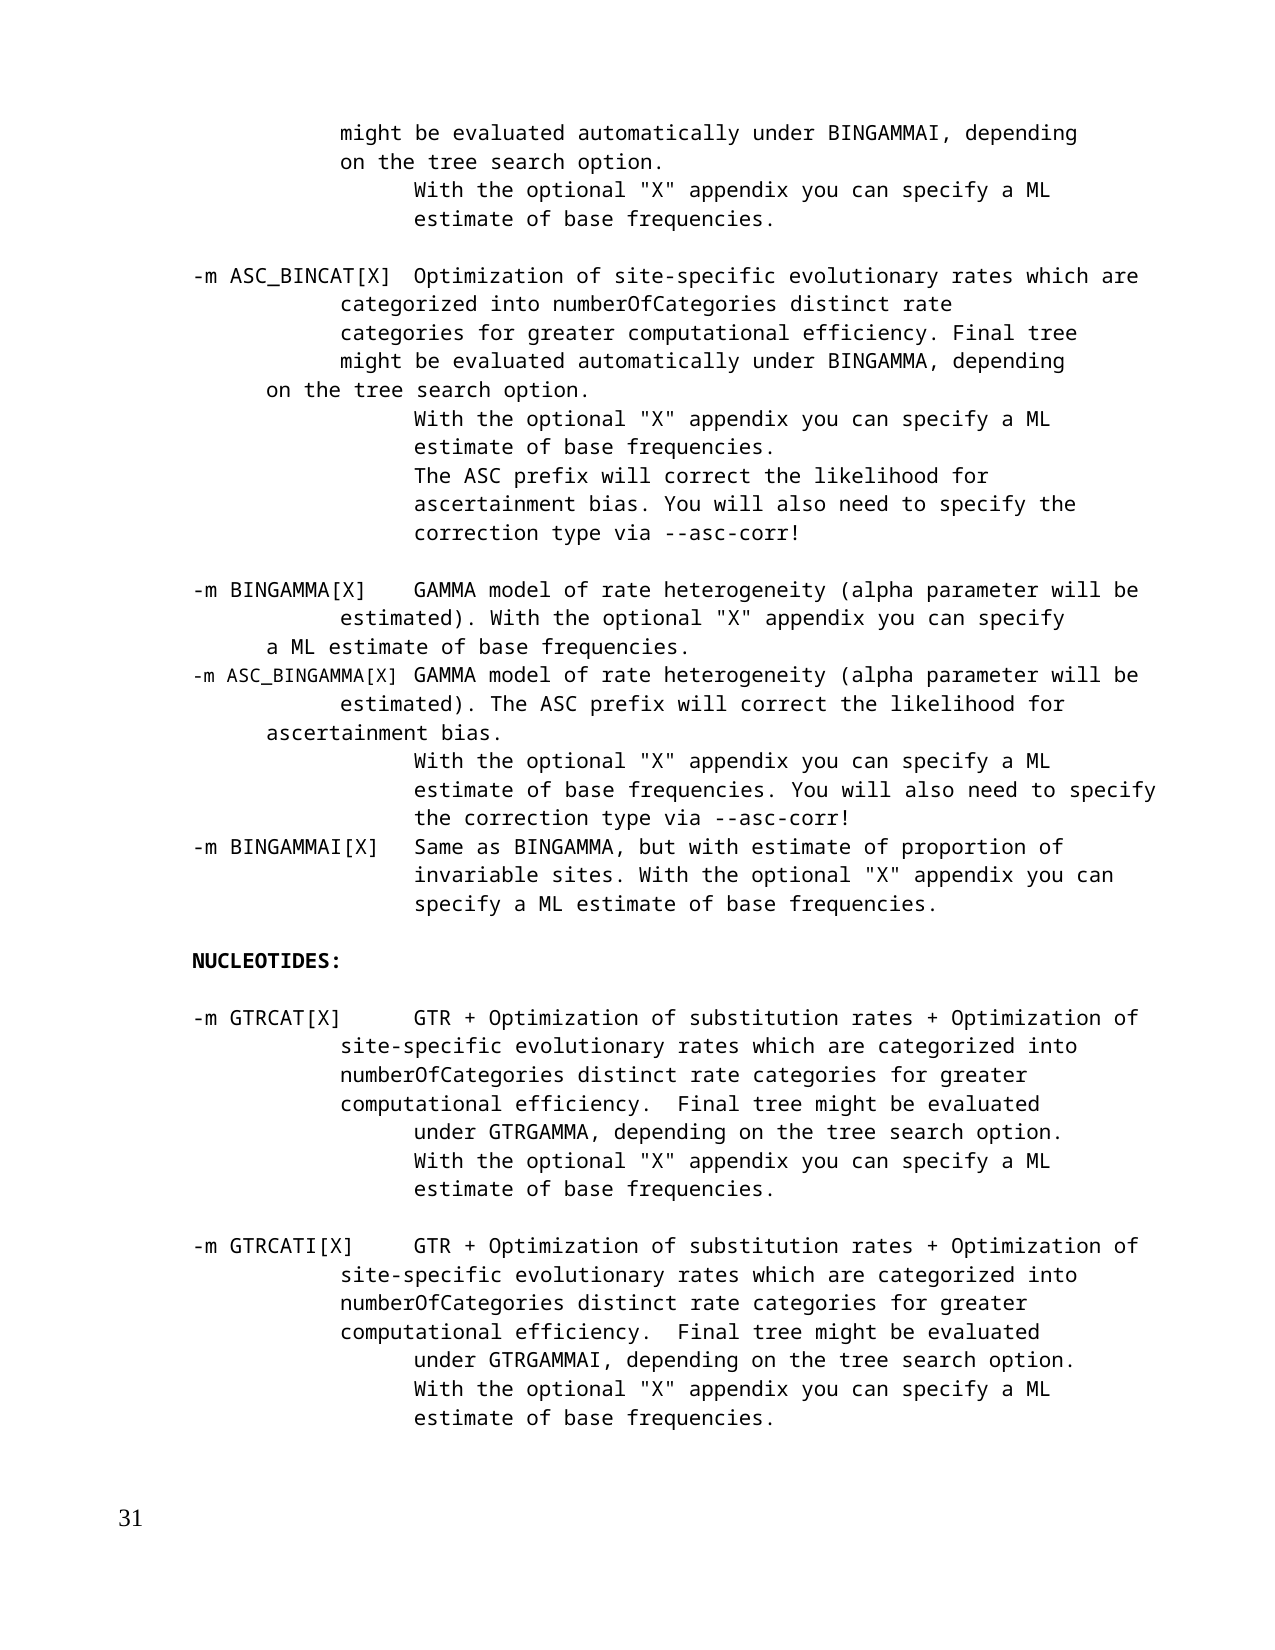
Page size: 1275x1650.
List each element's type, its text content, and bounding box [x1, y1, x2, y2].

text under GTRGAMMA, depending on the tree search option. [118, 1117, 1157, 1146]
text With the optional "X" appendix you can specify a ML estimate of base frequencies. [118, 175, 1157, 232]
text might be evaluated automatically under BINGAMMAI, depending on the tree search option. [118, 118, 1157, 175]
text -m GTRCAT[X] GTR + Optimization of substitution rates + Optimization of site-specific evolutionary rates which are categorized into numberOfCategories distinct rate categories for greater computational efficiency. Final tree might be evaluated [118, 1003, 1157, 1117]
text With the optional "X" appendix you can specify a ML estimate of base frequencies. You will also need to specify the correction type via --asc-corr! [118, 746, 1157, 832]
text -m GTRCATI[X] GTR + Optimization of substitution rates + Optimization of site-specific evolutionary rates which are categorized into numberOfCategories distinct rate categories for greater computational efficiency. Final tree might be evaluated [118, 1231, 1157, 1345]
text With the optional "X" appendix you can specify a ML estimate of base frequencies. [118, 403, 1157, 461]
text -m ASC_BINGAMMA[X] GAMMA model of rate heterogeneity (alpha parameter will be estimated). The ASC prefix will correct the likelihood for ascertainment bias. [118, 660, 1157, 746]
text -m BINGAMMA[X] GAMMA model of rate heterogeneity (alpha parameter will be estimated). With the optional "X" appendix you can specify a ML estimate of base frequencies. [118, 575, 1157, 660]
text under GTRGAMMAI, depending on the tree search option. [118, 1345, 1157, 1374]
text -m BINGAMMAI[X] Same as BINGAMMA, but with estimate of proportion of invariable sites. With the optional "X" appendix you can specify a ML estimate of base frequencies. [118, 832, 1157, 917]
text The ASC prefix will correct the likelihood for ascertainment bias. You will also need to specify the correction type via --asc-corr! [118, 461, 1157, 546]
text NUCLEOTIDES: [192, 946, 1157, 974]
text With the optional "X" appendix you can specify a ML estimate of base frequencies. [118, 1374, 1157, 1431]
text -m ASC_BINCAT[X] Optimization of site-specific evolutionary rates which are categorized into numberOfCategories distinct rate categories for greater computational efficiency. Final tree might be evaluated automatically under BINGAMMA, depending on the tree search option. [118, 261, 1157, 403]
text With the optional "X" appendix you can specify a ML estimate of base frequencies. [118, 1146, 1157, 1203]
